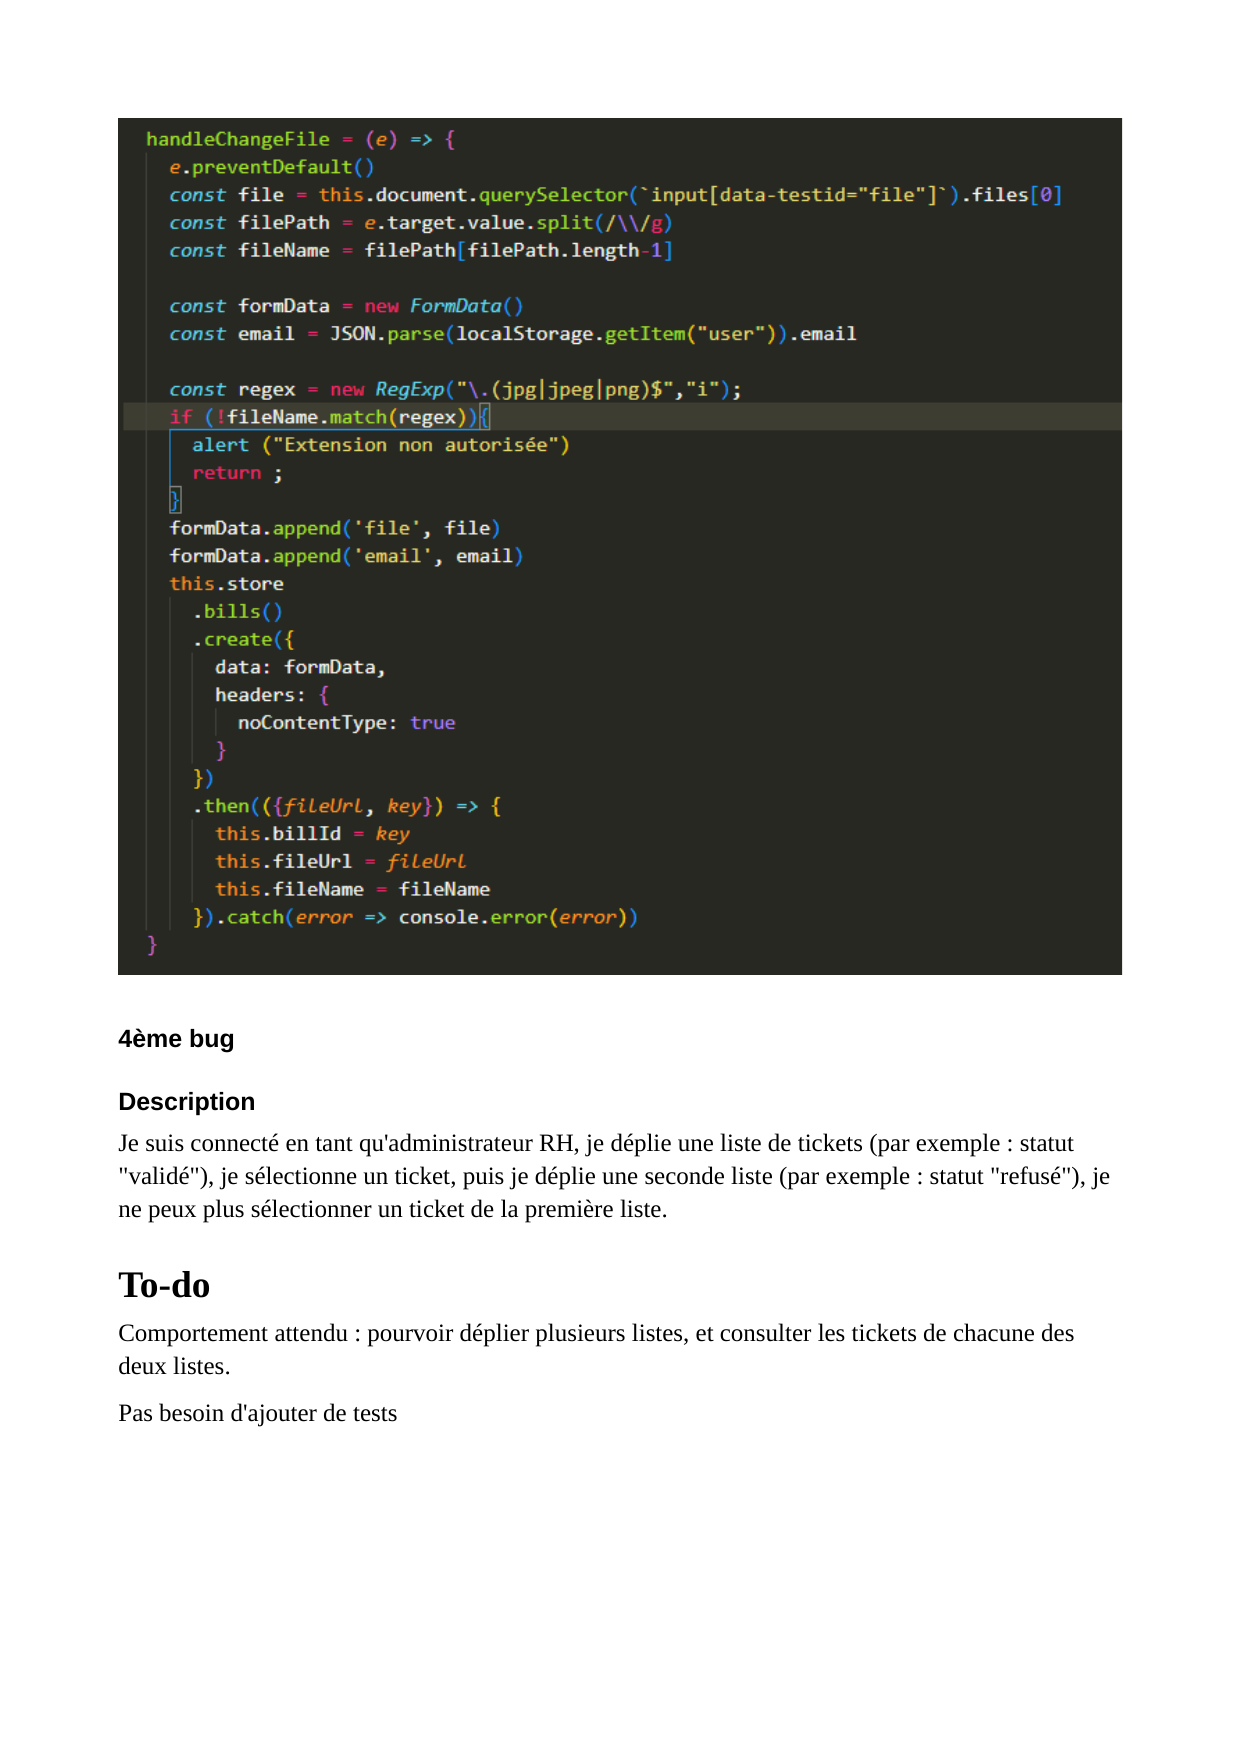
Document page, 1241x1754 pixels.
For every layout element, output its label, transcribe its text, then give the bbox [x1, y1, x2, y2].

subtitle Description [118, 1087, 1122, 1115]
subtitle To-do [118, 1262, 1122, 1305]
text Pas besoin d'ajouter de tests [118, 1398, 1122, 1427]
text Je suis connecté en tant qu'administrateur RH, je déplie une liste de tickets (par exemple : statut "validé"), je sélectionne un ticket, puis je déplie une seconde liste (par exemple : statut "refusé"), je ne peux plus sélectionner un ticket de la première liste. [118, 1128, 1122, 1223]
text Comportement attendu : pourvoir déplier plusieurs listes, et consulter les tickets de chacune des deux listes. [118, 1318, 1122, 1380]
subtitle 4ème bug [118, 1024, 1122, 1053]
picture [118, 118, 1123, 975]
